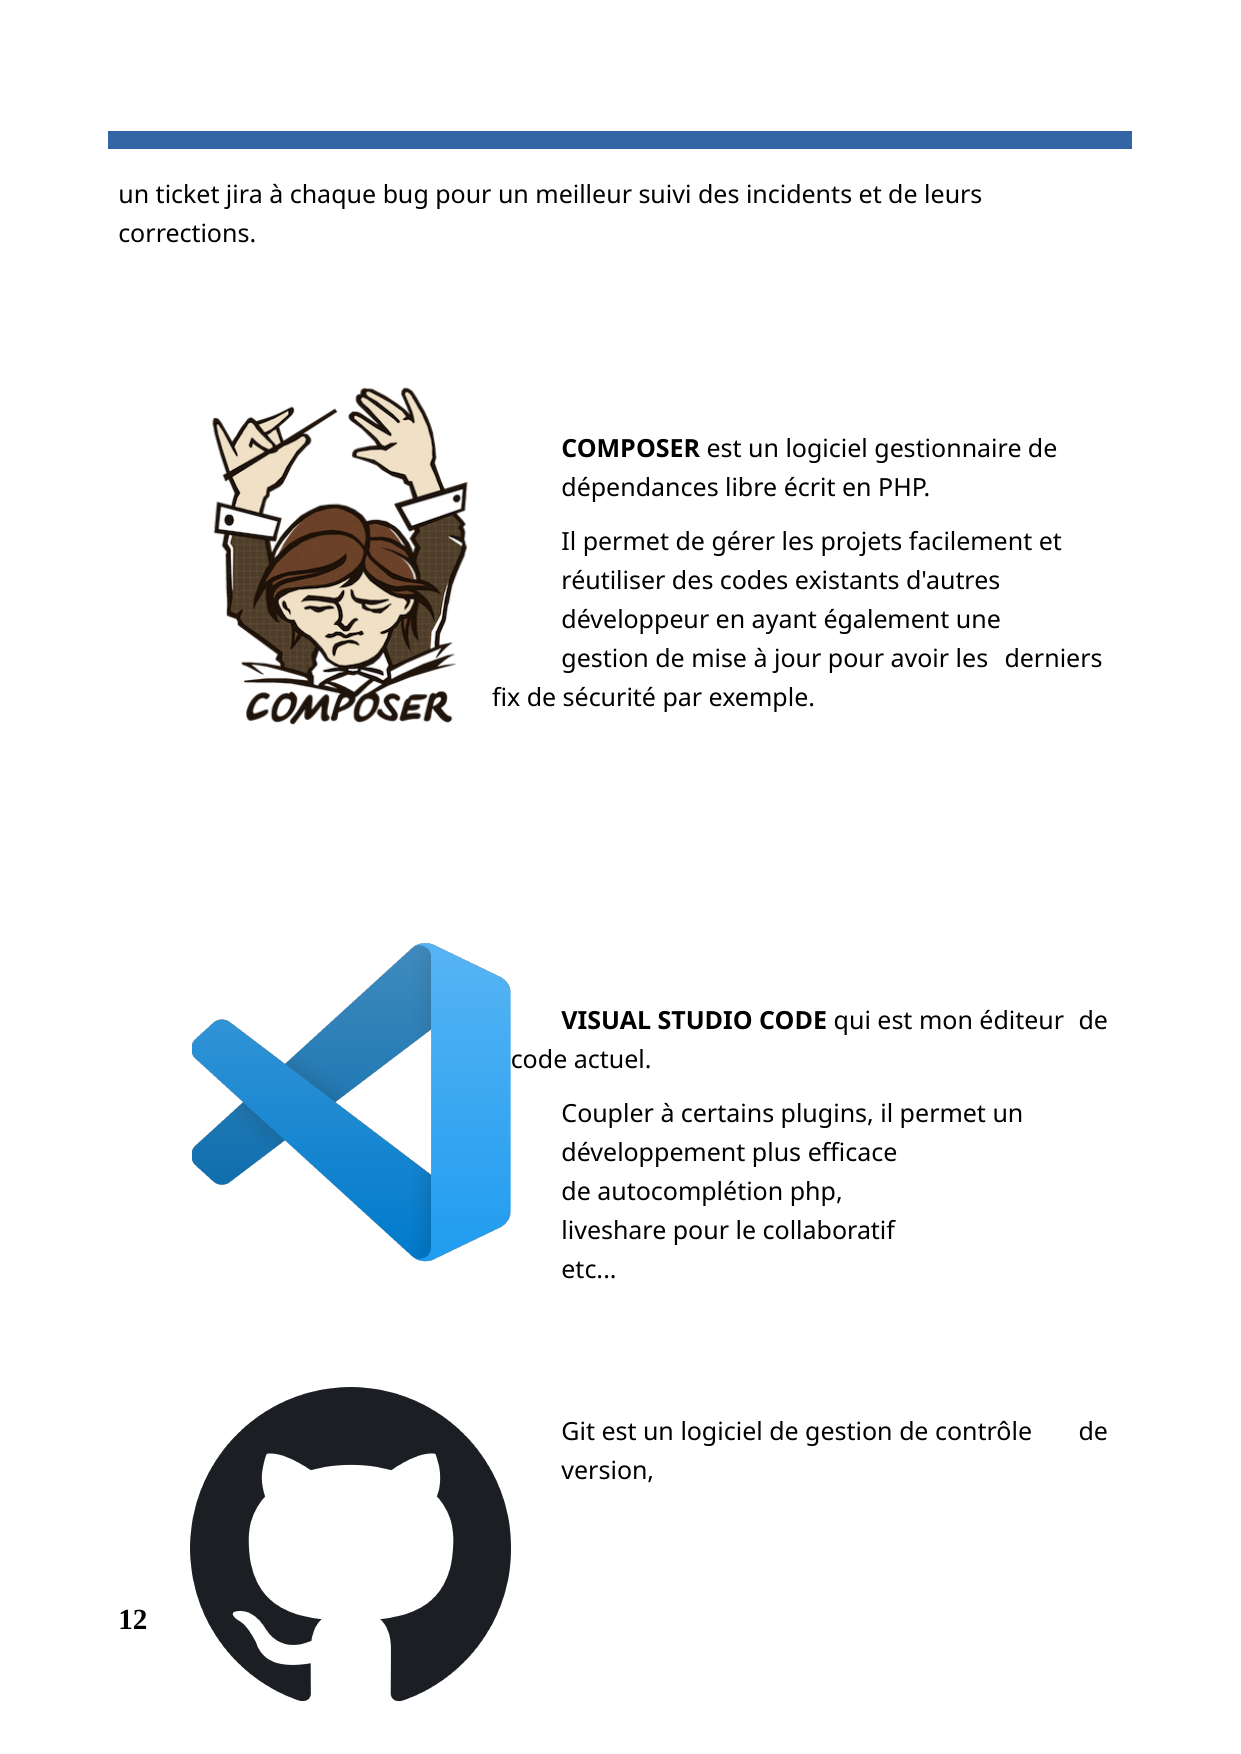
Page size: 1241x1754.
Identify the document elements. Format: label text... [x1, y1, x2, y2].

picture [192, 942, 511, 1262]
text [118, 431, 186, 504]
text [118, 523, 186, 714]
text [118, 1003, 192, 1076]
text un ticket jira à chaque bug pour un meilleur suivi des incidents et de leurs corrections. [118, 176, 1122, 249]
text COMPOSER est un logiciel gestionnaire de dépendances libre écrit en PHP. [492, 431, 1122, 504]
picture [190, 1387, 511, 1709]
text Coupler à certains plugins, il permet un développement plus efficace de autocomplétion php, liveshare pour le collaboratif etc... [118, 1096, 1122, 1286]
text Git est un logiciel de gestion de contrôle de version, [511, 1413, 1122, 1487]
text [118, 1413, 190, 1487]
text Il permet de gérer les projets facilement et réutiliser des codes existants d'autres développeur en ayant également une gestion de mise à jour pour avoir les derniers fix de sécurité par exemple. [492, 523, 1122, 714]
picture [186, 369, 492, 732]
text VISUAL STUDIO CODE qui est mon éditeur de code actuel. [511, 1003, 1122, 1076]
